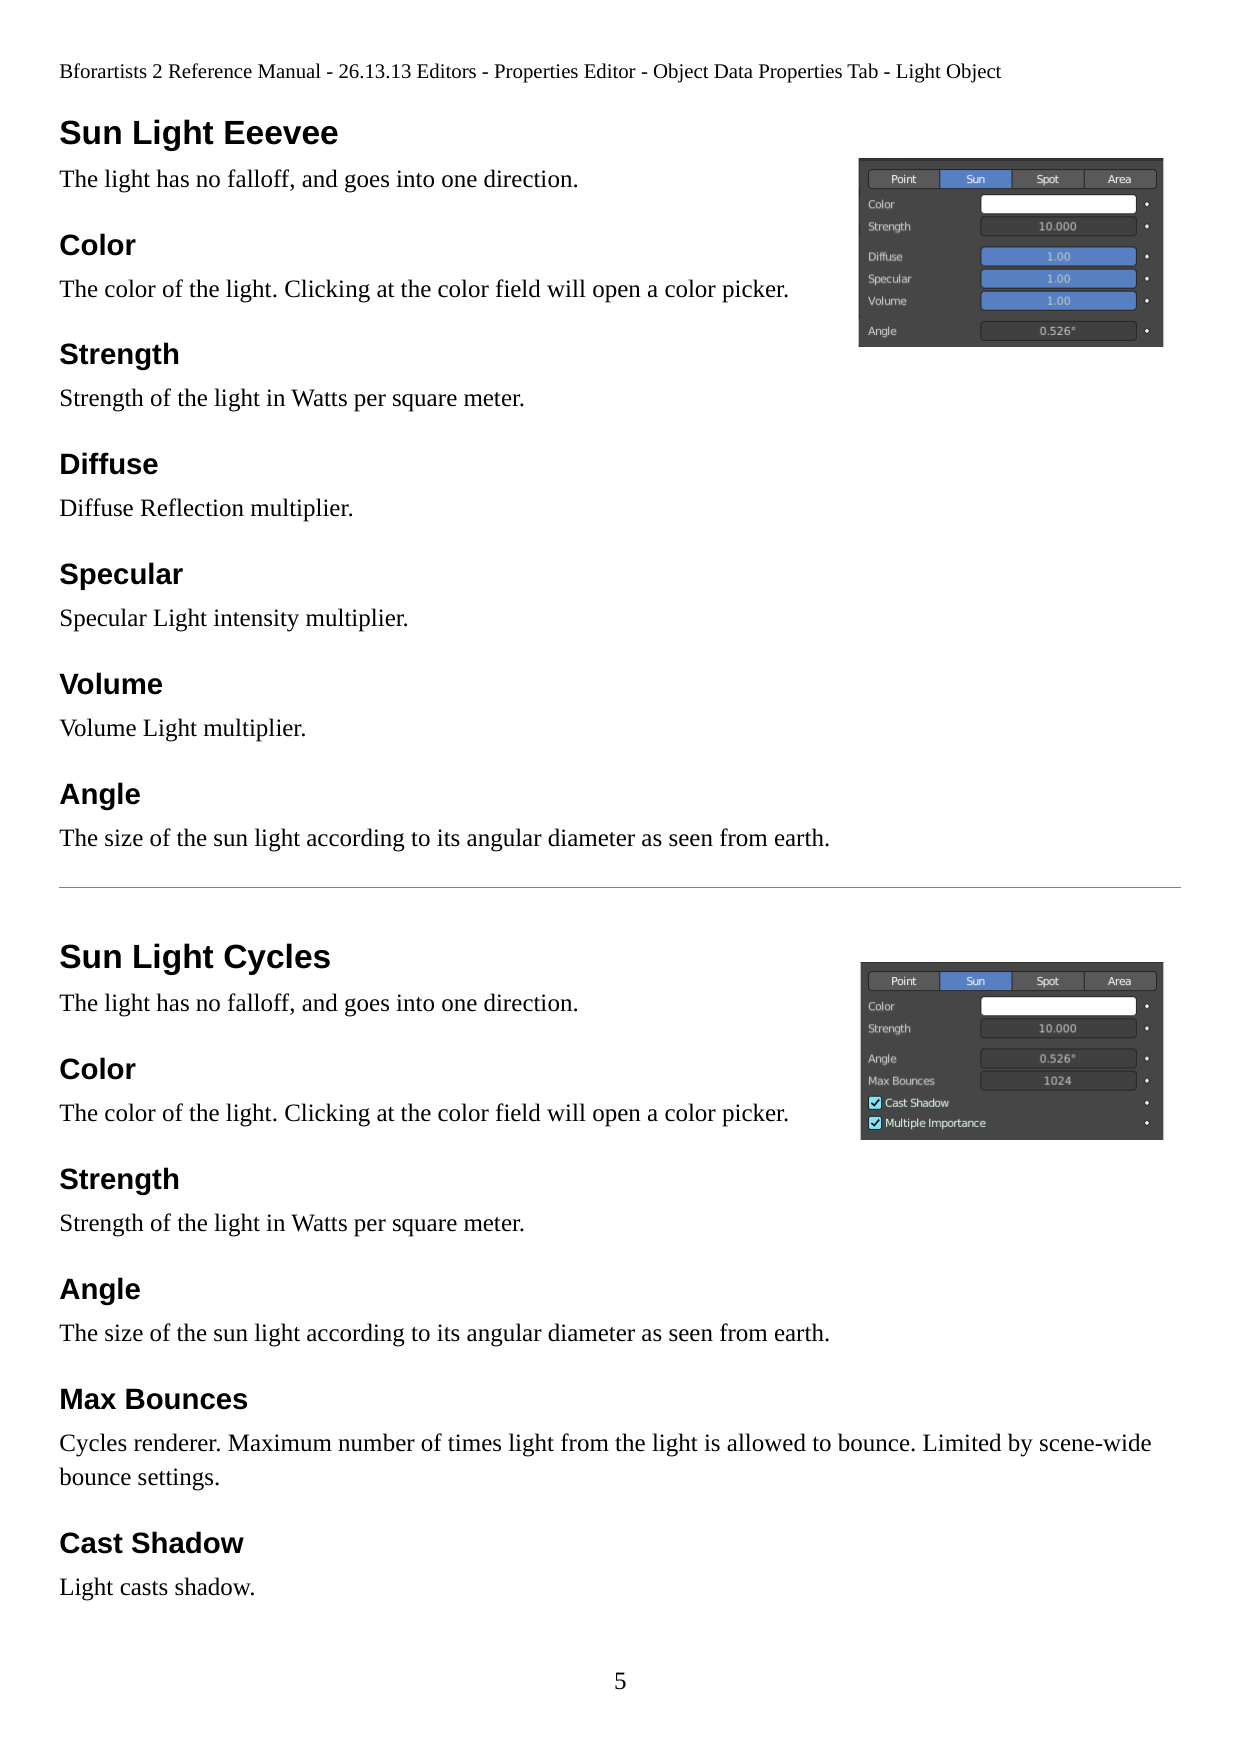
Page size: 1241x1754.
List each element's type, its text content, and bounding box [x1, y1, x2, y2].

subtitle Cast Shadow [59, 1526, 1181, 1560]
text The light has no falloff, and goes into one direction. [59, 988, 860, 1017]
subtitle [1164, 1052, 1181, 1086]
text The light has no falloff, and goes into one direction. [59, 164, 858, 192]
subtitle Max Bounces [59, 1382, 1181, 1415]
subtitle Volume [59, 667, 1181, 701]
subtitle Diffuse [59, 447, 1181, 481]
subtitle Color [59, 1052, 860, 1086]
subtitle Angle [59, 777, 1181, 811]
text Cycles renderer. Maximum number of times light from the light is allowed to bounce. Limited by scene-wide bounce settings. [59, 1428, 1181, 1491]
text Volume Light multiplier. [59, 713, 1181, 742]
text The color of the light. Clicking at the color field will open a color picker. [59, 274, 858, 302]
text The size of the sun light according to its angular diameter as seen from earth. [59, 823, 1181, 852]
subtitle Sun Light Cycles [59, 937, 1181, 976]
text The color of the light. Clicking at the color field will open a color picker. [59, 1098, 860, 1127]
text Strength of the light in Watts per square meter. [59, 383, 1181, 412]
subtitle Color [59, 227, 858, 261]
picture [858, 158, 1164, 347]
subtitle [1164, 227, 1181, 261]
subtitle Strength [59, 337, 1181, 371]
text The size of the sun light according to its angular diameter as seen from earth. [59, 1318, 1181, 1347]
subtitle Specular [59, 557, 1181, 591]
text Strength of the light in Watts per square meter. [59, 1208, 1181, 1237]
subtitle Sun Light Eeevee [59, 113, 1181, 151]
text Light casts shadow. [59, 1572, 1181, 1601]
text Specular Light intensity multiplier. [59, 603, 1181, 632]
text Diffuse Reflection multiplier. [59, 493, 1181, 522]
subtitle Angle [59, 1272, 1181, 1306]
picture [860, 962, 1164, 1140]
subtitle Strength [59, 1162, 1181, 1196]
